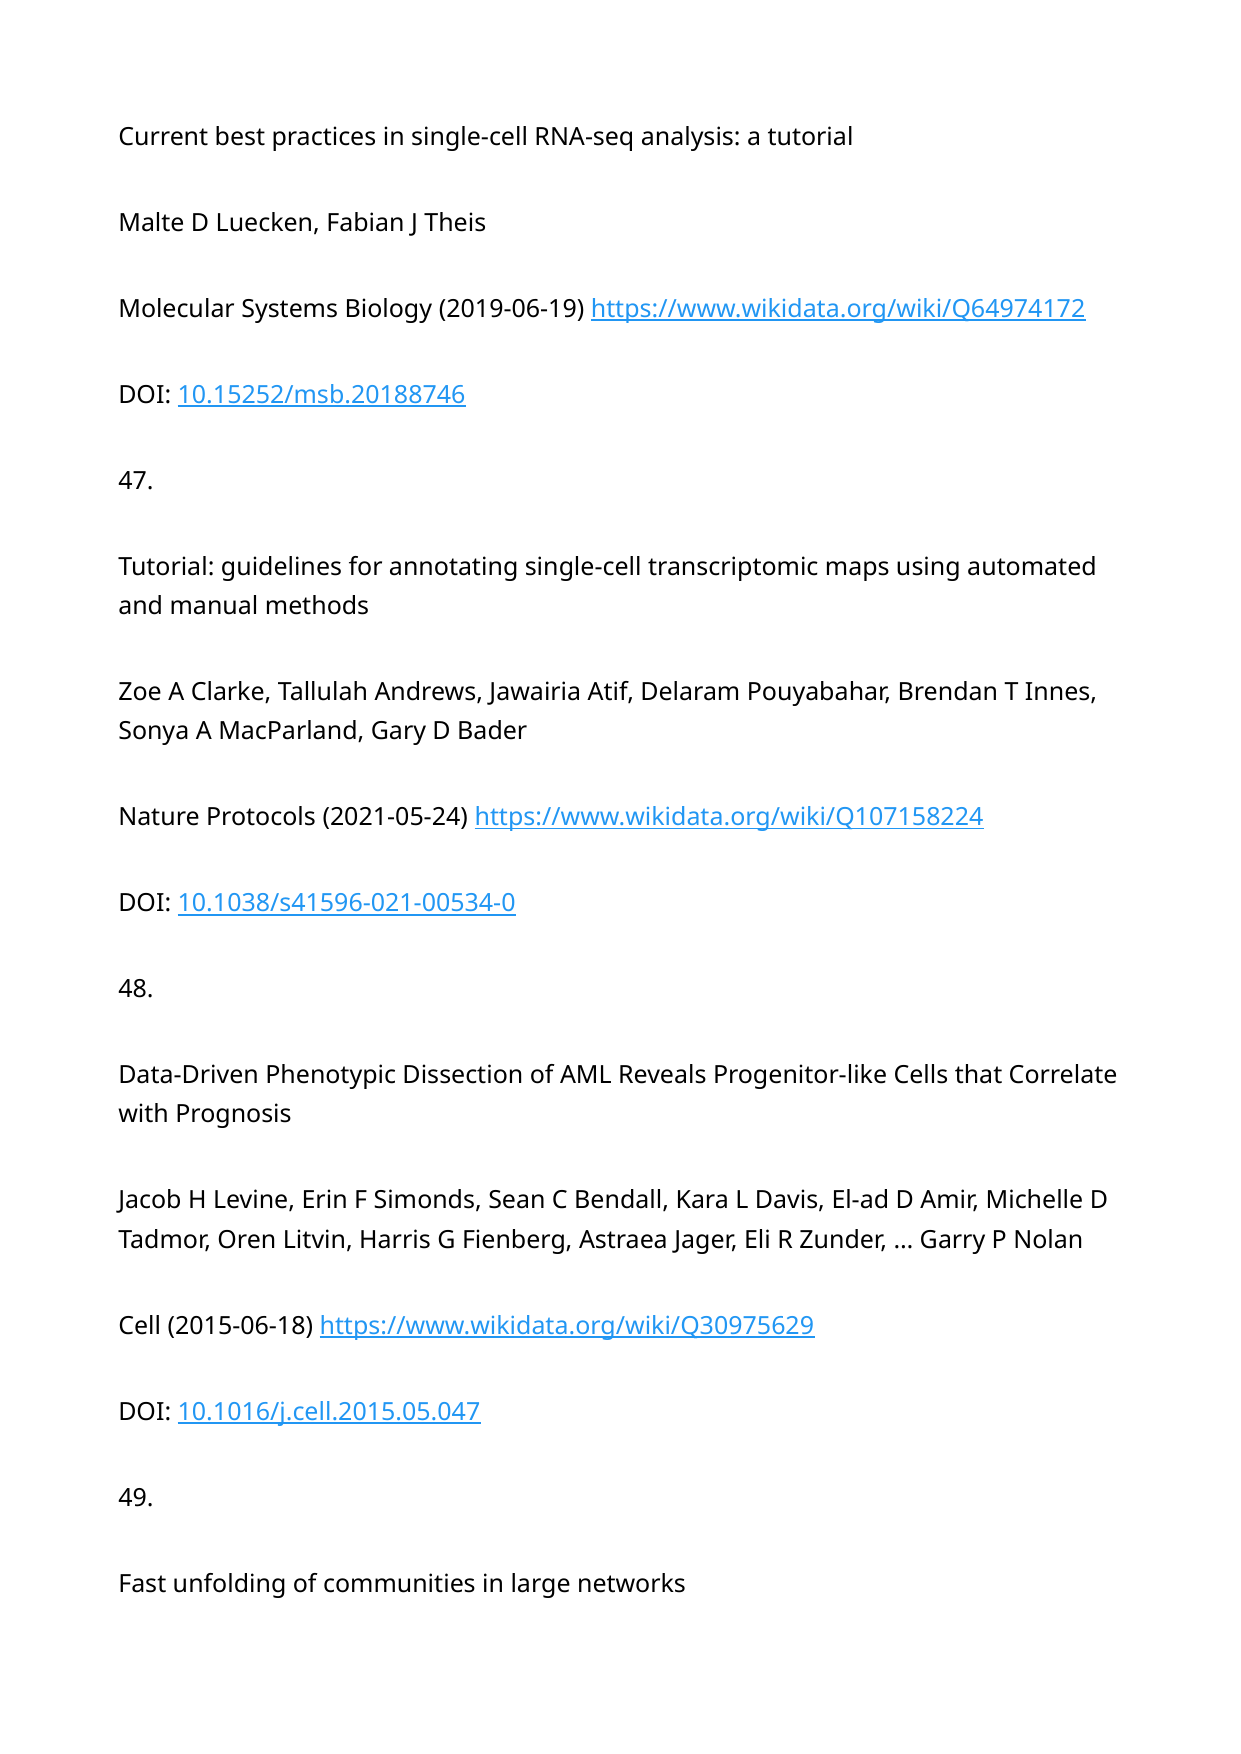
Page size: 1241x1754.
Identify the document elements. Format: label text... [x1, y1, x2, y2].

text Data-Driven Phenotypic Dissection of AML Reveals Progenitor-like Cells that Correlate with Prognosis [118, 1057, 1122, 1130]
text Zoe A Clarke, Tallulah Andrews, Jawairia Atif, Delaram Pouyabahar, Brendan T Innes, Sonya A MacParland, Gary D Bader [118, 673, 1122, 747]
text 47. [118, 462, 1122, 496]
text 48. [118, 971, 1122, 1005]
text Fast unfolding of communities in large networks [118, 1565, 1122, 1599]
text Jacob H Levine, Erin F Simonds, Sean C Bendall, Kara L Davis, El-ad D Amir, Michelle D Tadmor, Oren Litvin, Harris G Fienberg, Astraea Jager, Eli R Zunder, … Garry P Nolan [118, 1182, 1122, 1255]
text Current best practices in single-cell RNA-seq analysis: a tutorial [118, 118, 1122, 152]
text 49. [118, 1479, 1122, 1513]
text DOI: 10.1038/s41596-021-00534-0 [118, 885, 1122, 919]
text DOI: 10.15252/msb.20188746 [118, 376, 1122, 410]
text Cell (2015-06-18) https://www.wikidata.org/wiki/Q30975629 [118, 1307, 1122, 1341]
text Tutorial: guidelines for annotating single-cell transcriptomic maps using automated and manual methods [118, 548, 1122, 622]
text Nature Protocols (2021-05-24) https://www.wikidata.org/wiki/Q107158224 [118, 799, 1122, 833]
text Malte D Luecken, Fabian J Theis [118, 204, 1122, 238]
text Molecular Systems Biology (2019-06-19) https://www.wikidata.org/wiki/Q64974172 [118, 290, 1122, 324]
text DOI: 10.1016/j.cell.2015.05.047 [118, 1393, 1122, 1427]
